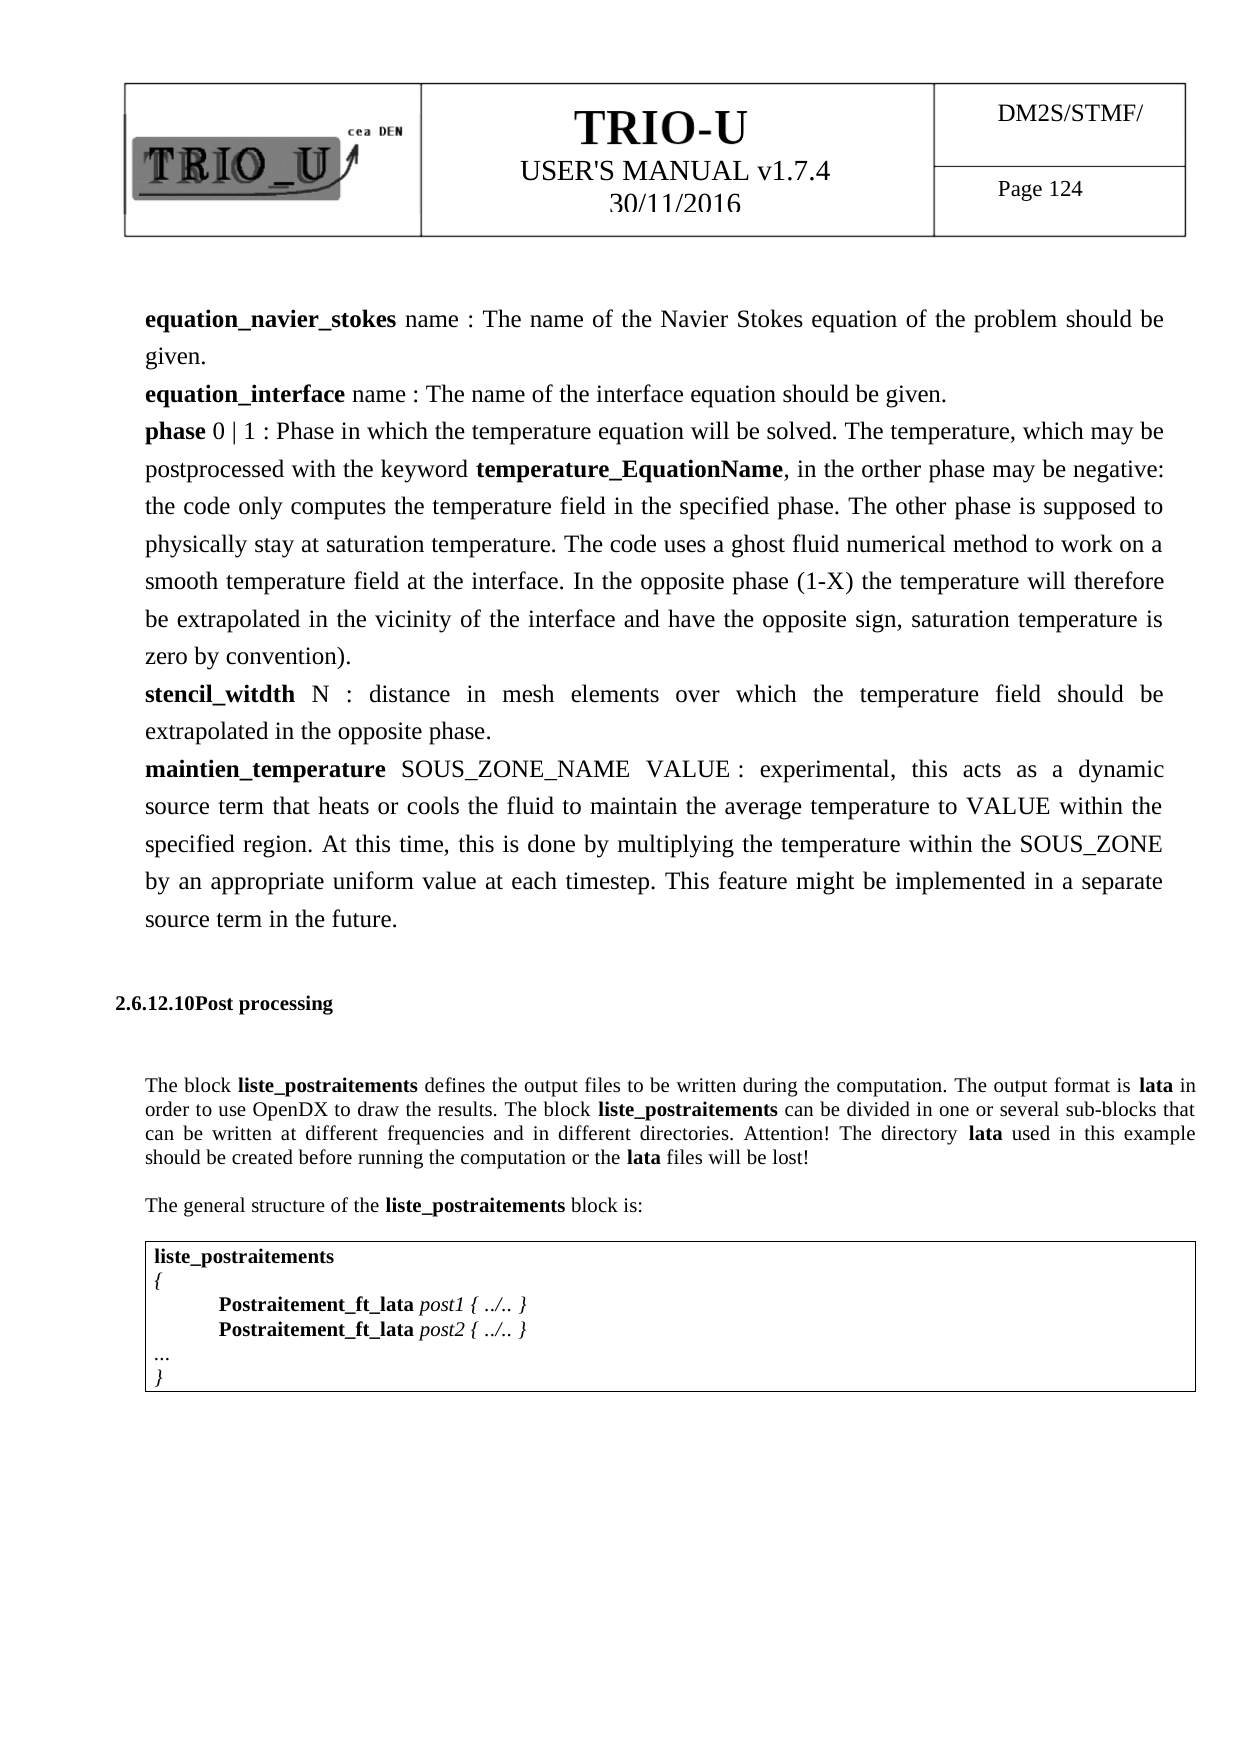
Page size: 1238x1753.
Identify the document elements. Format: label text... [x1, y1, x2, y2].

text liste_postraitements [146, 1242, 1195, 1265]
text phase 0 | 1 : Phase in which the temperature equation will be solved. The temperature, which may be postprocessed with the keyword temperature_EquationName, in the orther phase may be negative: the code only computes the temperature field in the specified phase. The other phase is supposed to physically stay at saturation temperature. The code uses a ghost fluid numerical method to work on a smooth temperature field at the interface. In the opposite phase (1-X) the temperature will therefore be extrapolated in the vicinity of the interface and have the opposite sign, saturation temperature is zero by convention). [145, 408, 1165, 670]
text Postraitement_ft_lata post1 { ../.. } [146, 1289, 1195, 1313]
subtitle Post processing [115, 991, 1165, 1015]
text The block liste_postraitements defines the output files to be written during the computation. The output format is lata in order to use OpenDX to draw the results. The block liste_postraitements can be divided in one or several sub-blocks that can be written at different frequencies and in different directories. Attention! The directory lata used in this example should be created before running the computation or the lata files will be lost! [145, 1073, 1196, 1169]
text equation_interface name : The name of the interface equation should be given. [145, 370, 1165, 408]
text The general structure of the liste_postraitements block is: [145, 1193, 1196, 1217]
text maintien_temperature SOUS_ZONE_NAME VALUE : experimental, this acts as a dynamic source term that heats or cools the fluid to maintain the average temperature to VALUE within the specified region. At this time, this is done by multiplying the temperature within the SOUS_ZONE by an appropriate uniform value at each timestep. This feature might be implemented in a separate source term in the future. [145, 745, 1165, 933]
text stencil_witdth N : distance in mesh elements over which the temperature field should be extrapolated in the opposite phase. [145, 670, 1165, 745]
text equation_navier_stokes name : The name of the Navier Stokes equation of the problem should be given. [145, 295, 1165, 370]
text ... [146, 1337, 1195, 1361]
text Postraitement_ft_lata post2 { ../.. } [146, 1313, 1195, 1337]
text } [146, 1361, 1195, 1391]
text { [146, 1265, 1195, 1289]
